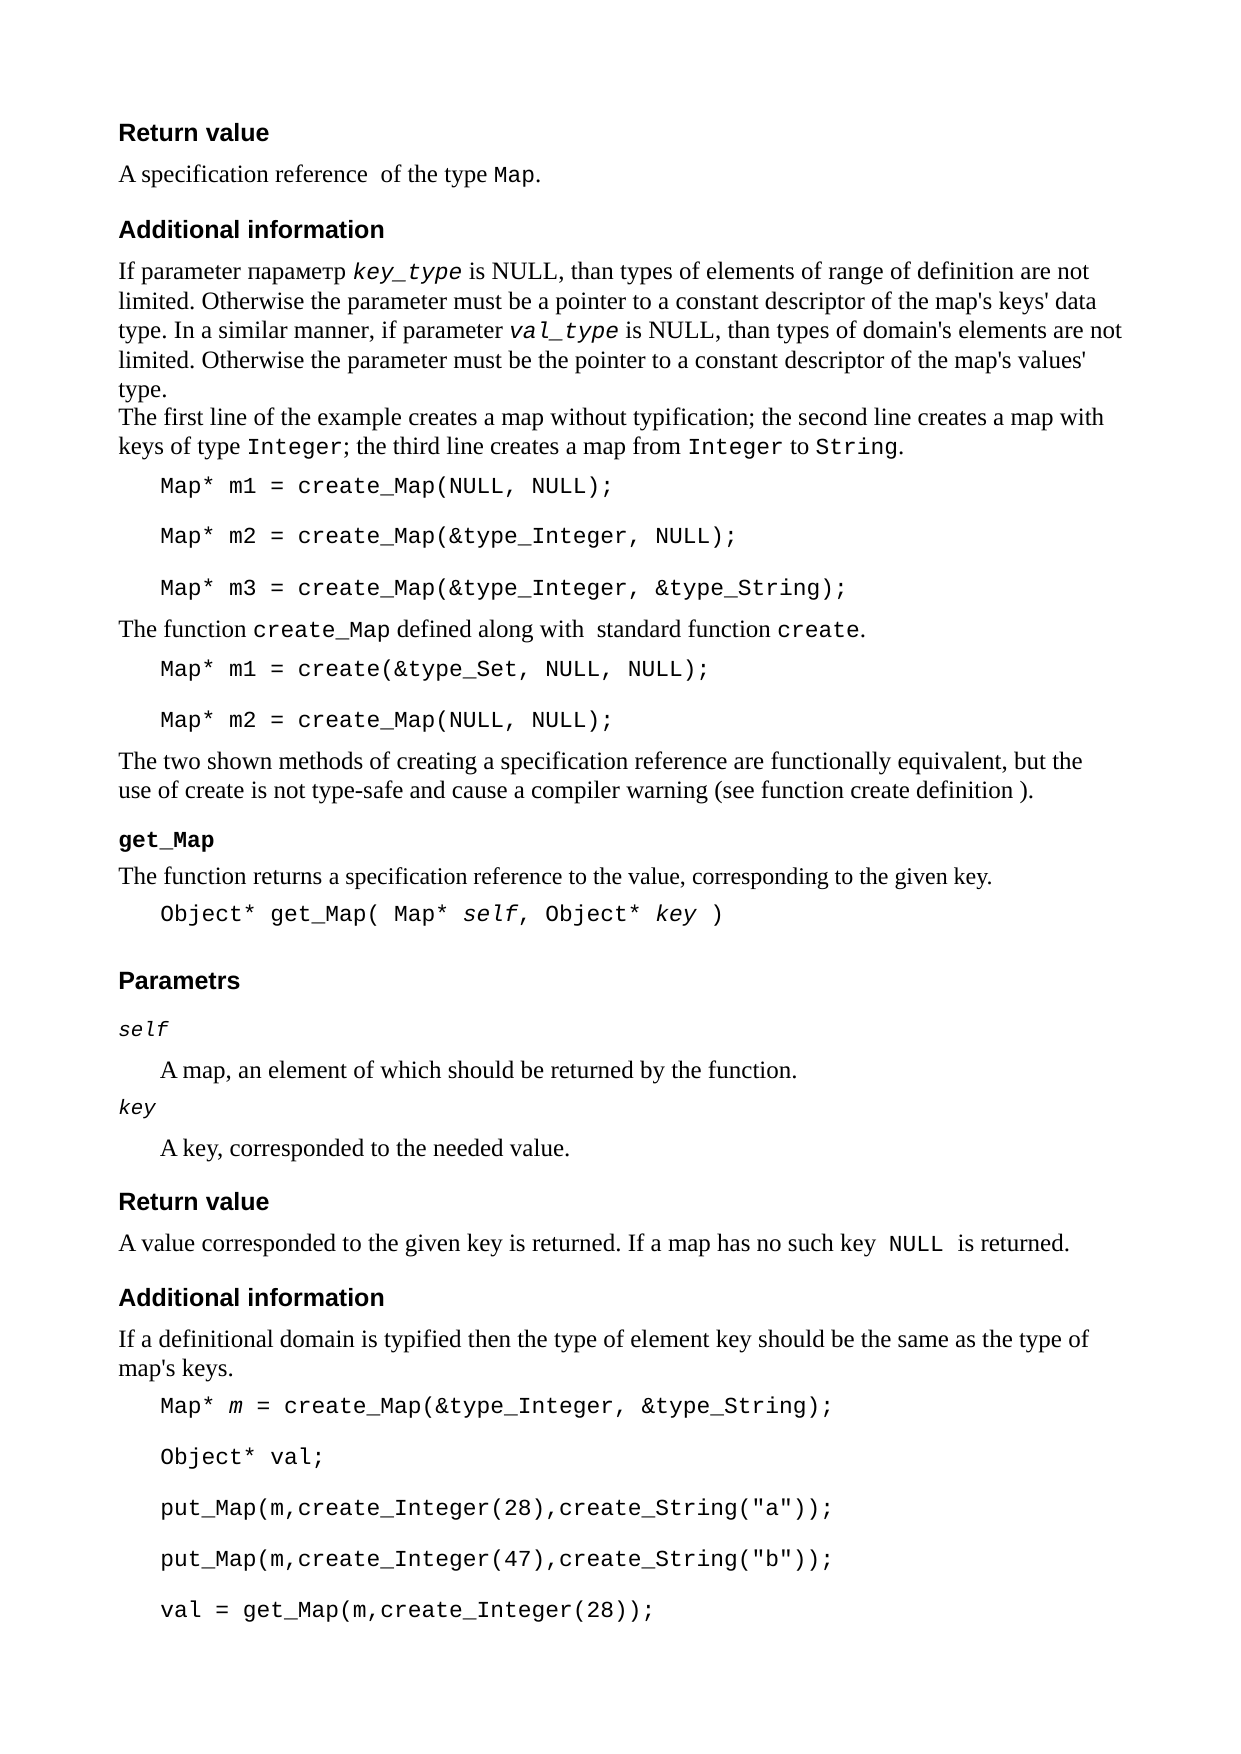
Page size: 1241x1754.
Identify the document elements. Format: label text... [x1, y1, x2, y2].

text Map* m1 = create(&type_Set, NULL, NULL); [160, 657, 1122, 683]
text A specification reference of the type Map. [118, 159, 1122, 189]
text Map* m = create_Map(&type_Integer, &type_String); [160, 1394, 1122, 1420]
text Object* val; [160, 1445, 1122, 1471]
subtitle Additional information [118, 214, 1122, 243]
text The function returns a specification reference to the value, corresponding to the given key. [118, 861, 1122, 890]
text Map* m1 = create_Map(NULL, NULL); [160, 474, 1122, 500]
subtitle Parametrs [118, 966, 1122, 994]
text The two shown methods of creating a specification reference are functionally equivalent, but the use of create is not type-safe and cause a compiler warning (see function create definition ). [118, 746, 1122, 804]
text put_Map(m,create_Integer(28),create_String("a")); [160, 1496, 1122, 1522]
subtitle Return value [118, 118, 1122, 147]
text Map* m2 = create_Map(&type_Integer, NULL); [160, 525, 1122, 551]
text key [118, 1097, 1122, 1121]
text Object* get_Map( Map* self, Object* key ) [160, 902, 1122, 928]
text Map* m3 = create_Map(&type_Integer, &type_String); [160, 576, 1122, 602]
text val = get_Map(m,create_Integer(28)); [160, 1598, 1122, 1624]
text self [118, 1019, 1122, 1043]
text If a definitional domain is typified then the type of element key should be the same as the type of map's keys. [118, 1324, 1122, 1382]
text Map* m2 = create_Map(NULL, NULL); [160, 708, 1122, 734]
subtitle get_Map [118, 829, 1122, 855]
text put_Map(m,create_Integer(47),create_String("b")); [160, 1547, 1122, 1573]
text A value corresponded to the given key is returned. If a map has no such key NULL is returned. [118, 1228, 1122, 1258]
text The first line of the example creates a map without typification; the second line creates a map with keys of type Integer; the third line creates a map from Integer to String. [118, 402, 1122, 461]
subtitle Additional information [118, 1283, 1122, 1312]
text A map, an element of which should be returned by the function. [159, 1056, 1122, 1084]
text A key, corresponded to the needed value. [159, 1133, 1122, 1162]
text If parameter параметр key_type is NULL, than types of elements of range of definition are not limited. Otherwise the parameter must be a pointer to a constant descriptor of the map's keys' data type. In a similar manner, if parameter val_type is NULL, than types of domain's elements are not limited. Otherwise the parameter must be the pointer to a constant descriptor of the map's values' type. [118, 256, 1122, 402]
subtitle Return value [118, 1187, 1122, 1216]
text The function create_Map defined along with standard function create. [118, 614, 1122, 644]
